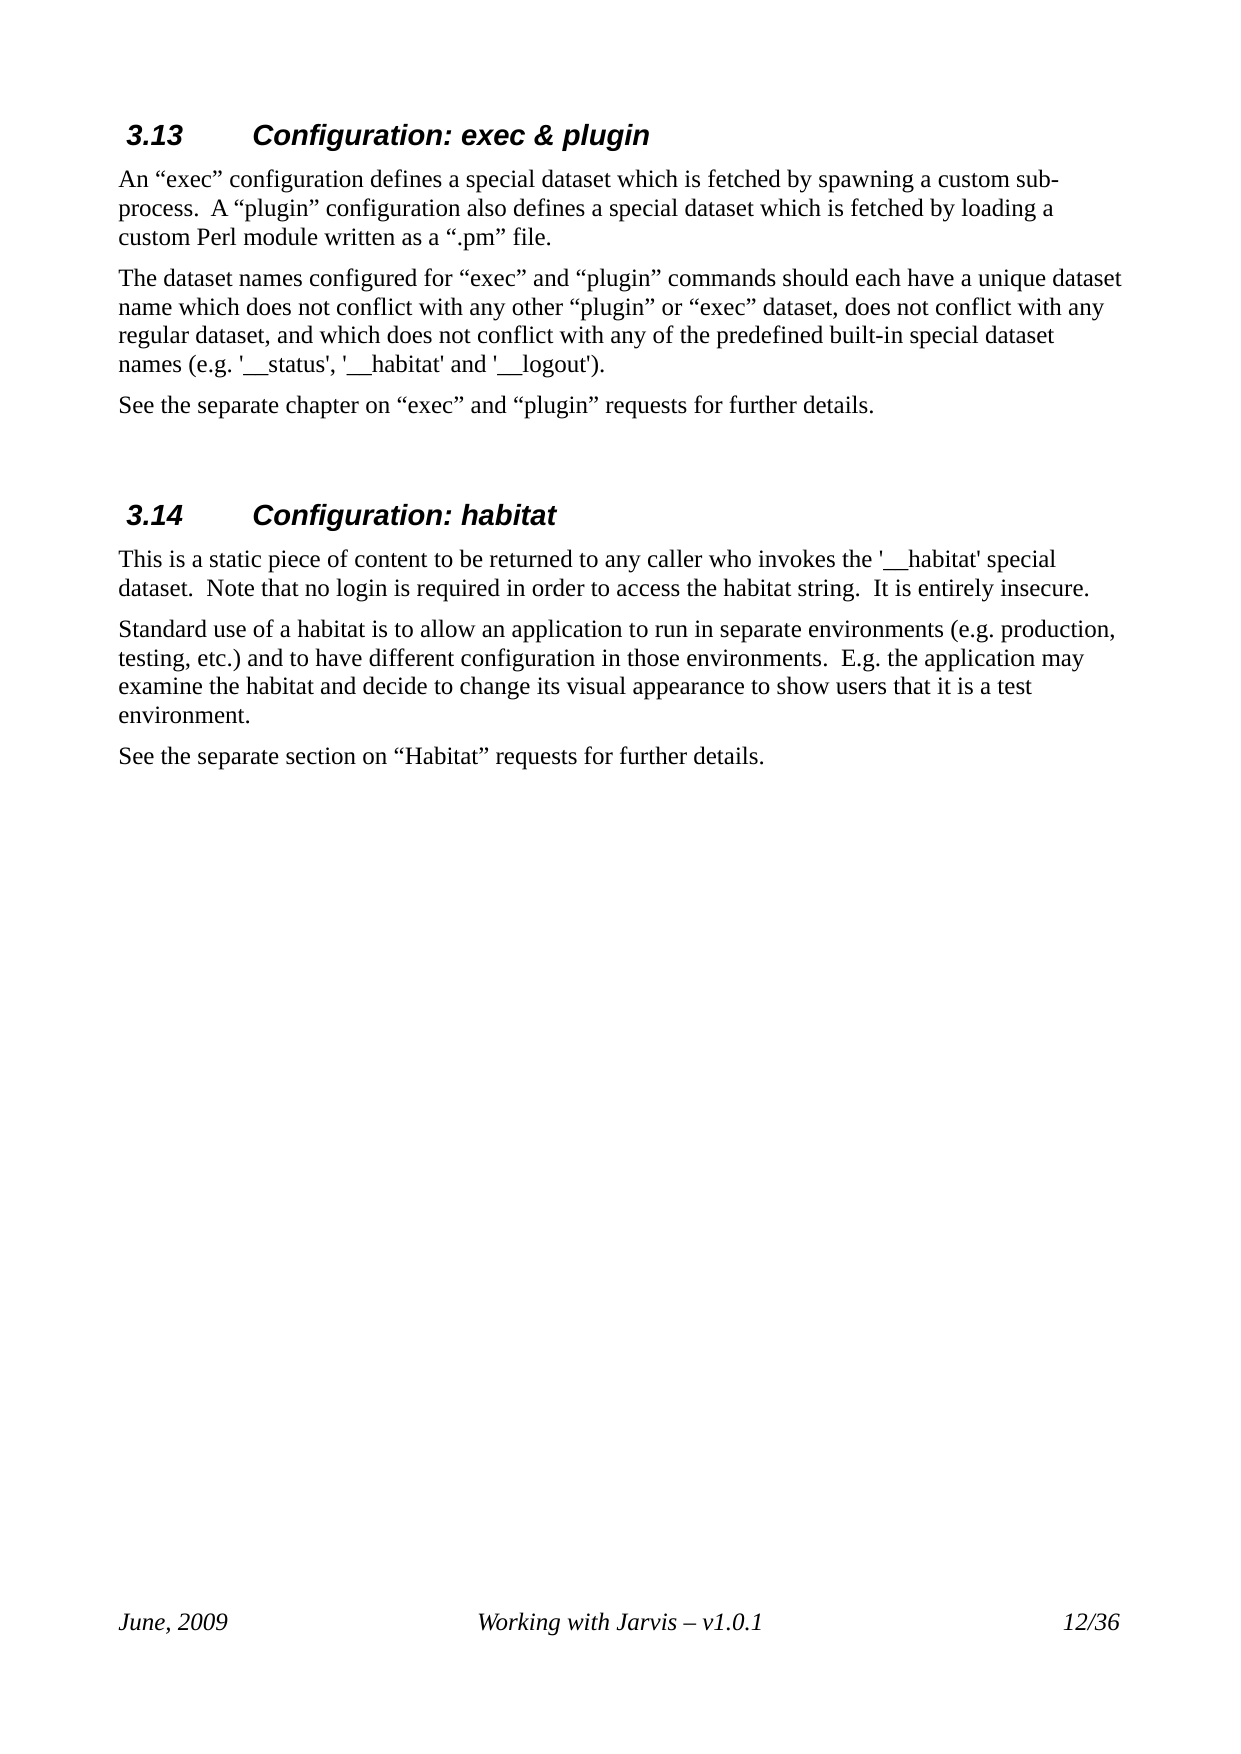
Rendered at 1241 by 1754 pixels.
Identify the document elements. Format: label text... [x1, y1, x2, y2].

text This is a static piece of content to be returned to any caller who invokes the '__habitat' special dataset. Note that no login is required in order to access the habitat string. It is entirely insecure. [118, 544, 1122, 601]
subtitle Configuration: habitat [118, 498, 1122, 531]
subtitle Configuration: exec & plugin [118, 118, 1122, 152]
text See the separate chapter on “exec” and “plugin” requests for further details. [118, 390, 1122, 419]
text See the separate section on “Habitat” requests for further details. [118, 741, 1122, 770]
text Standard use of a habitat is to allow an application to run in separate environments (e.g. production, testing, etc.) and to have different configuration in those environments. E.g. the application may examine the habitat and decide to change its visual appearance to show users that it is a test environment. [118, 614, 1122, 729]
text An “exec” configuration defines a special dataset which is fetched by spawning a custom sub-process. A “plugin” configuration also defines a special dataset which is fetched by loading a custom Perl module written as a “.pm” file. [118, 164, 1122, 250]
text The dataset names configured for “exec” and “plugin” commands should each have a unique dataset name which does not conflict with any other “plugin” or “exec” dataset, does not conflict with any regular dataset, and which does not conflict with any of the predefined built-in special dataset names (e.g. '__status', '__habitat' and '__logout'). [118, 263, 1122, 378]
